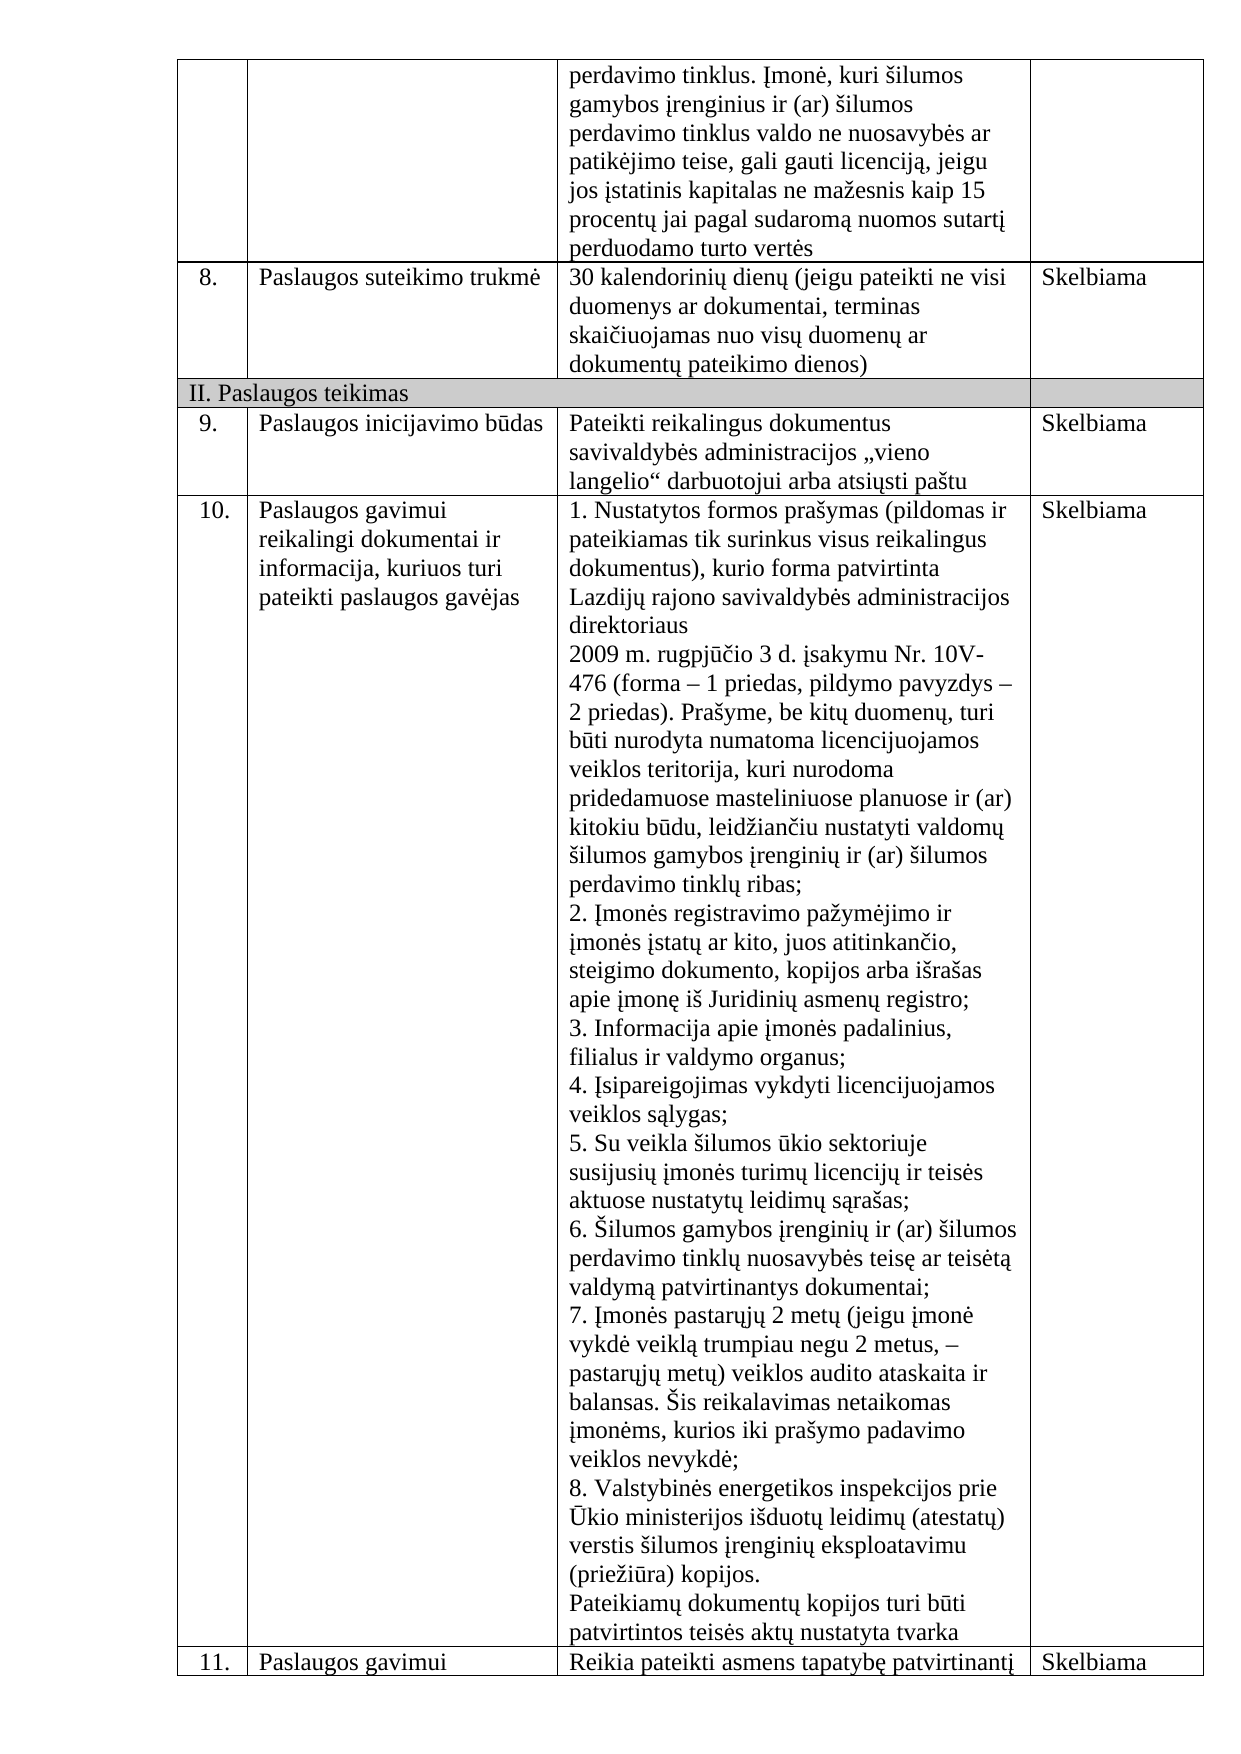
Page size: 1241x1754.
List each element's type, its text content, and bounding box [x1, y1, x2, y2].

table_cell II. Paslaugos teikimas [178, 379, 1030, 407]
table_cell Paslaugos gavimui [248, 1647, 557, 1675]
table_cell 11. [178, 1647, 247, 1675]
table_cell Skelbiama [1031, 496, 1203, 1646]
table_cell 8. [178, 263, 247, 377]
table_cell 1. Nustatytos formos prašymas (pildomas ir pateikiamas tik surinkus visus reikalingus dokumentus), kurio forma patvirtinta Lazdijų rajono savivaldybės administracijos direktoriaus 2009 m. rugpjūčio 3 d. įsakymu Nr. 10V-476 (forma – 1 priedas, pildymo pavyzdys – 2 priedas). Prašyme, be kitų duomenų, turi būti nurodyta numatoma licencijuojamos veiklos teritorija, kuri nurodoma pridedamuose masteliniuose planuose ir (ar) kitokiu būdu, leidžiančiu nustatyti valdomų šilumos gamybos įrenginių ir (ar) šilumos perdavimo tinklų ribas; 2. Įmonės registravimo pažymėjimo ir įmonės įstatų ar kito, juos atitinkančio, steigimo dokumento, kopijos arba išrašas apie įmonę iš Juridinių asmenų registro; 3. Informacija apie įmonės padalinius, filialus ir valdymo organus; 4. Įsipareigojimas vykdyti licencijuojamos veiklos sąlygas; 5. Su veikla šilumos ūkio sektoriuje susijusių įmonės turimų licencijų ir teisės aktuose nustatytų leidimų sąrašas; 6. Šilumos gamybos įrenginių ir (ar) šilumos perdavimo tinklų nuosavybės teisę ar teisėtą valdymą patvirtinantys dokumentai; 7. Įmonės pastarųjų 2 metų (jeigu įmonė vykdė veiklą trumpiau negu 2 metus, – pastarųjų metų) veiklos audito ataskaita ir balansas. Šis reikalavimas netaikomas įmonėms, kurios iki prašymo padavimo veiklos nevykdė; 8. Valstybinės energetikos inspekcijos prie Ūkio ministerijos išduotų leidimų (atestatų) verstis šilumos įrenginių eksploatavimu (priežiūra) kopijos. Pateikiamų dokumentų kopijos turi būti patvirtintos teisės aktų nustatyta tvarka [558, 496, 1030, 1646]
table_cell perdavimo tinklus. Įmonė, kuri šilumos gamybos įrenginius ir (ar) šilumos perdavimo tinklus valdo ne nuosavybės ar patikėjimo teise, gali gauti licenciją, jeigu jos įstatinis kapitalas ne mažesnis kaip 15 procentų jai pagal sudaromą nuomos sutartį perduodamo turto vertės [558, 60, 1030, 261]
table_cell Paslaugos suteikimo trukmė [248, 263, 557, 377]
table_cell Reikia pateikti asmens tapatybę patvirtinantį [558, 1647, 1030, 1675]
table_cell [1031, 379, 1203, 407]
table_cell Paslaugos inicijavimo būdas [248, 408, 557, 494]
table_cell Pateikti reikalingus dokumentus savivaldybės administracijos „vieno langelio“ darbuotojui arba atsiųsti paštu [558, 408, 1030, 494]
table_cell Skelbiama [1031, 408, 1203, 494]
table_cell 9. [178, 408, 247, 494]
table_cell [248, 60, 557, 261]
table_cell 30 kalendorinių dienų (jeigu pateikti ne visi duomenys ar dokumentai, terminas skaičiuojamas nuo visų duomenų ar dokumentų pateikimo dienos) [558, 263, 1030, 377]
table_cell 10. [178, 496, 247, 1646]
table_cell Skelbiama [1031, 1647, 1203, 1675]
table_cell [1031, 60, 1203, 261]
table_cell [178, 60, 247, 261]
table_cell Paslaugos gavimui reikalingi dokumentai ir informacija, kuriuos turi pateikti paslaugos gavėjas [248, 496, 557, 1646]
table_cell Skelbiama [1031, 263, 1203, 377]
